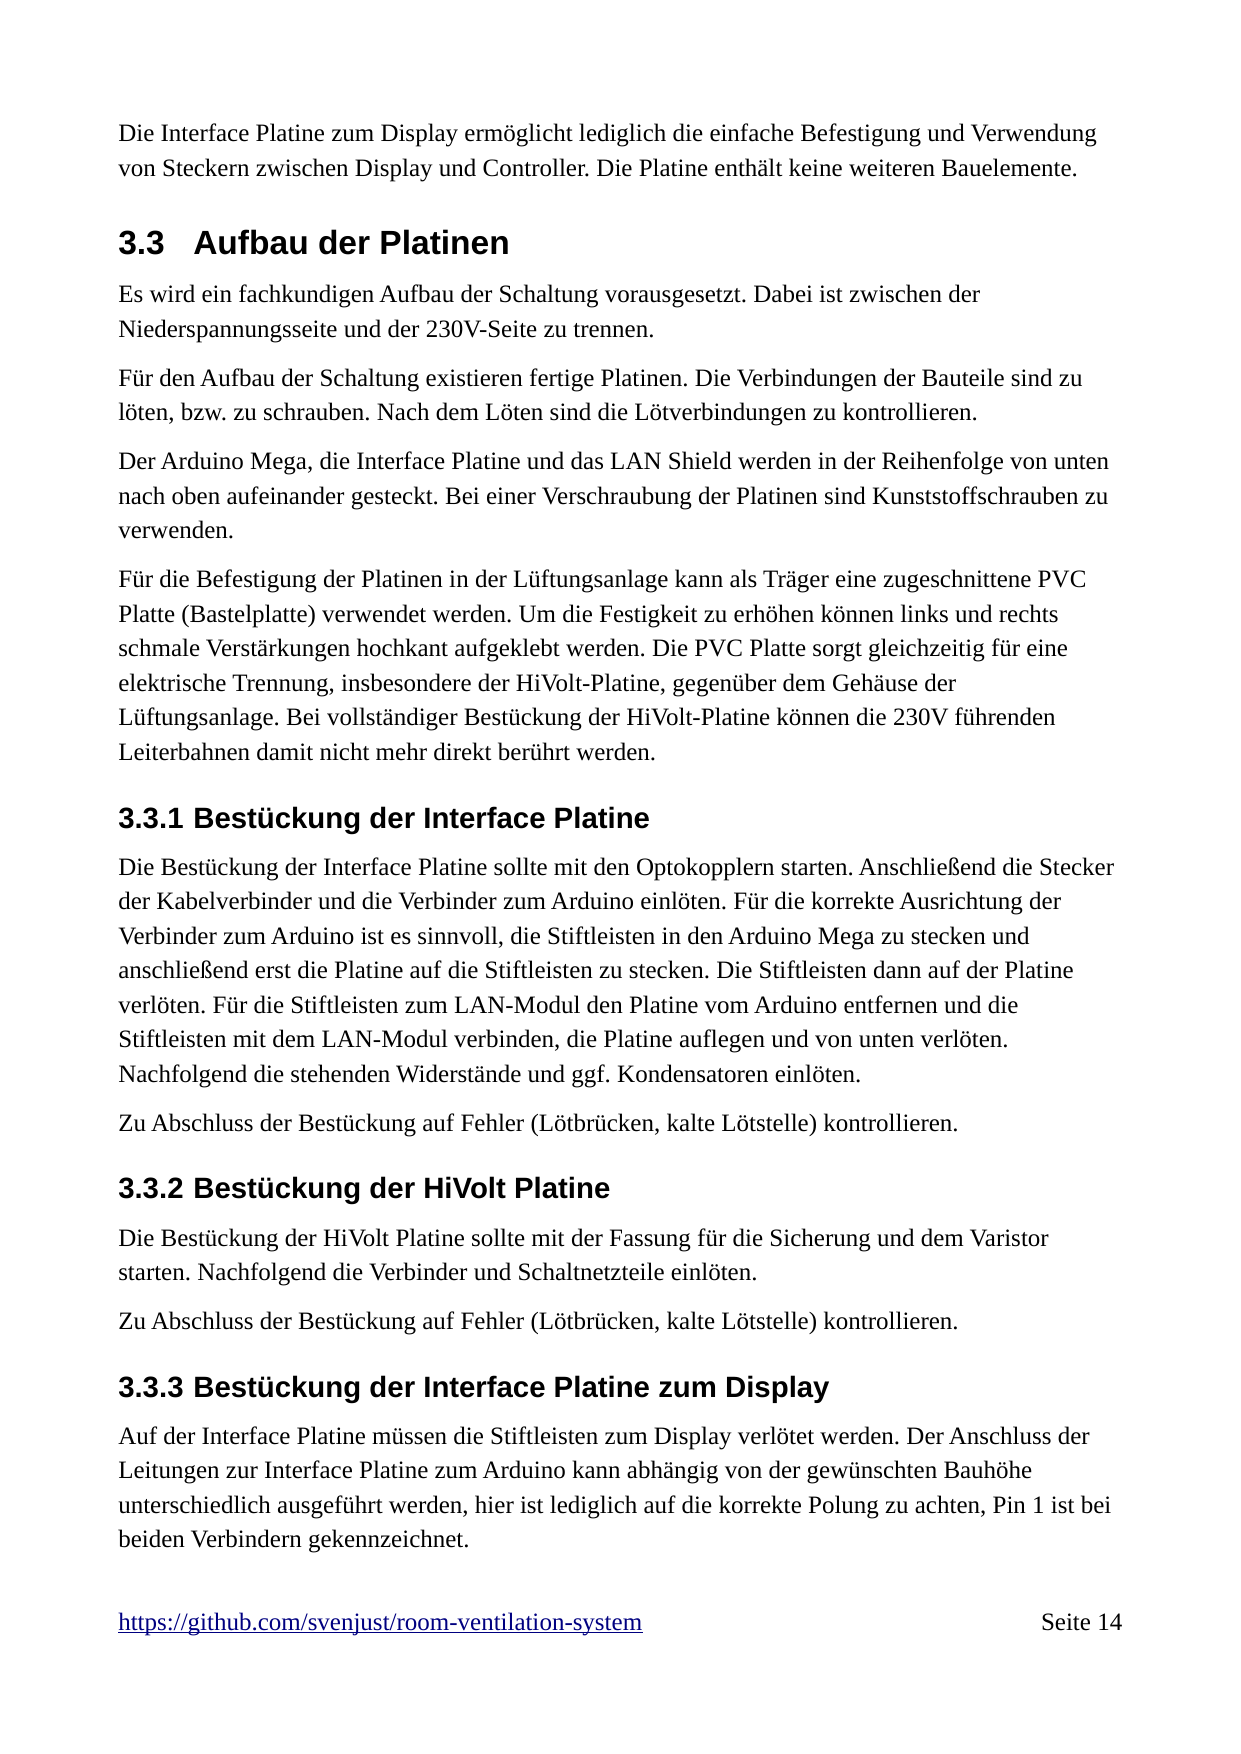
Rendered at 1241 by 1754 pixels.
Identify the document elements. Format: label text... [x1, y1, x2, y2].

text Auf der Interface Platine müssen die Stiftleisten zum Display verlötet werden. Der Anschluss der Leitungen zur Interface Platine zum Arduino kann abhängig von der gewünschten Bauhöhe unterschiedlich ausgeführt werden, hier ist lediglich auf die korrekte Polung zu achten, Pin 1 ist bei beiden Verbindern gekennzeichnet. [118, 1421, 1122, 1553]
text Zu Abschluss der Bestückung auf Fehler (Lötbrücken, kalte Lötstelle) kontrollieren. [118, 1306, 1122, 1335]
text Für die Befestigung der Platinen in der Lüftungsanlage kann als Träger eine zugeschnittene PVC Platte (Bastelplatte) verwendet werden. Um die Festigkeit zu erhöhen können links und rechts schmale Verstärkungen hochkant aufgeklebt werden. Die PVC Platte sorgt gleichzeitig für eine elektrische Trennung, insbesondere der HiVolt-Platine, gegenüber dem Gehäuse der Lüftungsanlage. Bei vollständiger Bestückung der HiVolt-Platine können die 230V führenden Leiterbahnen damit nicht mehr direkt berührt werden. [118, 564, 1122, 766]
subtitle Bestückung der Interface Platine [118, 801, 1122, 834]
text Der Arduino Mega, die Interface Platine und das LAN Shield werden in der Reihenfolge von unten nach oben aufeinander gesteckt. Bei einer Verschraubung der Platinen sind Kunststoffschrauben zu verwenden. [118, 446, 1122, 544]
text Die Bestückung der Interface Platine sollte mit den Optokopplern starten. Anschließend die Stecker der Kabelverbinder und die Verbinder zum Arduino einlöten. Für die korrekte Ausrichtung der Verbinder zum Arduino ist es sinnvoll, die Stiftleisten in den Arduino Mega zu stecken und anschließend erst die Platine auf die Stiftleisten zu stecken. Die Stiftleisten dann auf der Platine verlöten. Für die Stiftleisten zum LAN-Modul den Platine vom Arduino entfernen und die Stiftleisten mit dem LAN-Modul verbinden, die Platine auflegen und von unten verlöten. Nachfolgend die stehenden Widerstände und ggf. Kondensatoren einlöten. [118, 852, 1122, 1087]
text Es wird ein fachkundigen Aufbau der Schaltung vorausgesetzt. Dabei ist zwischen der Niederspannungsseite und der 230V-Seite zu trennen. [118, 279, 1122, 343]
subtitle Bestückung der HiVolt Platine [118, 1171, 1122, 1205]
text Die Bestückung der HiVolt Platine sollte mit der Fassung für die Sicherung und dem Varistor starten. Nachfolgend die Verbinder und Schaltnetzteile einlöten. [118, 1223, 1122, 1286]
subtitle Aufbau der Platinen [118, 222, 1122, 261]
text Zu Abschluss der Bestückung auf Fehler (Lötbrücken, kalte Lötstelle) kontrollieren. [118, 1108, 1122, 1136]
text Für den Aufbau der Schaltung existieren fertige Platinen. Die Verbindungen der Bauteile sind zu löten, bzw. zu schrauben. Nach dem Löten sind die Lötverbindungen zu kontrollieren. [118, 363, 1122, 426]
subtitle Bestückung der Interface Platine zum Display [118, 1370, 1122, 1403]
text Die Interface Platine zum Display ermöglicht lediglich die einfache Befestigung und Verwendung von Steckern zwischen Display und Controller. Die Platine enthält keine weiteren Bauelemente. [118, 118, 1122, 181]
